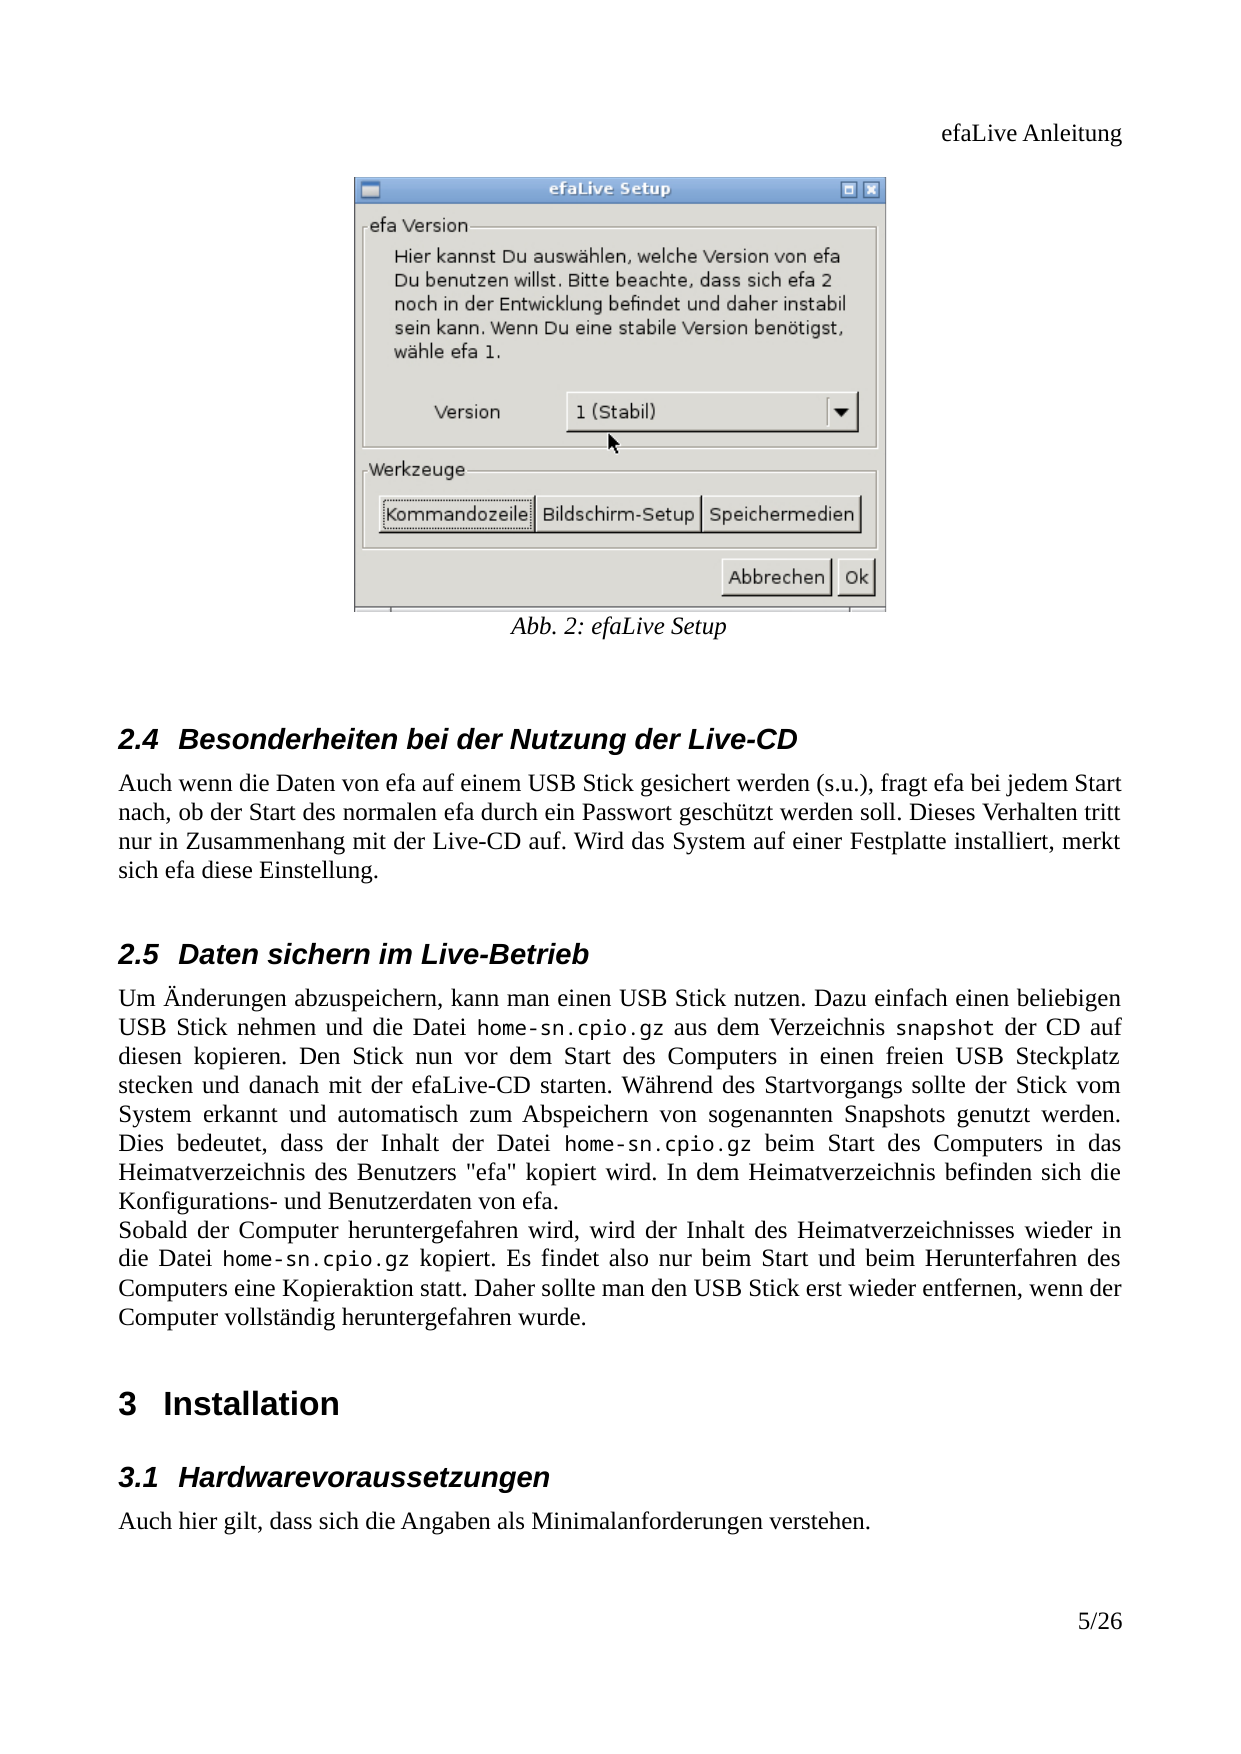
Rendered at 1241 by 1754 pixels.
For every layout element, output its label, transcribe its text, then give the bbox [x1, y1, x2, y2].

text Abb. 2: efaLive Setup [354, 612, 886, 640]
subtitle Installation [118, 1384, 1122, 1423]
subtitle Hardwarevoraussetzungen [118, 1460, 1122, 1494]
subtitle Daten sichern im Live-Betrieb [118, 937, 1122, 971]
text Auch hier gilt, dass sich die Angaben als Minimalanforderungen verstehen. [118, 1506, 1122, 1535]
text Sobald der Computer heruntergefahren wird, wird der Inhalt des Heimatverzeichnisses wieder in die Datei home-sn.cpio.gz kopiert. Es findet also nur beim Start und beim Herunterfahren des Computers eine Kopieraktion statt. Daher sollte man den USB Stick erst wieder entfernen, wenn der Computer vollständig heruntergefahren wurde. [118, 1215, 1122, 1330]
text Auch wenn die Daten von efa auf einem USB Stick gesichert werden (s.u.), fragt efa bei jedem Start nach, ob der Start des normalen efa durch ein Passwort geschützt werden soll. Dieses Verhalten tritt nur in Zusammenhang mit der Live-CD auf. Wird das System auf einer Festplatte installiert, merkt sich efa diese Einstellung. [118, 768, 1122, 883]
subtitle Besonderheiten bei der Nutzung der Live-CD [118, 722, 1122, 756]
picture [354, 177, 887, 612]
text Um Änderungen abzuspeichern, kann man einen USB Stick nutzen. Dazu einfach einen beliebigen USB Stick nehmen und die Datei home-sn.cpio.gz aus dem Verzeichnis snapshot der CD auf diesen kopieren. Den Stick nun vor dem Start des Computers in einen freien USB Steckplatz stecken und danach mit der efaLive-CD starten. Während des Startvorgangs sollte der Stick vom System erkannt und automatisch zum Abspeichern von sogenannten Snapshots genutzt werden. Dies bedeutet, dass der Inhalt der Datei home-sn.cpio.gz beim Start des Computers in das Heimatverzeichnis des Benutzers "efa" kopiert wird. In dem Heimatverzeichnis befinden sich die Konfigurations- und Benutzerdaten von efa. [118, 983, 1122, 1215]
